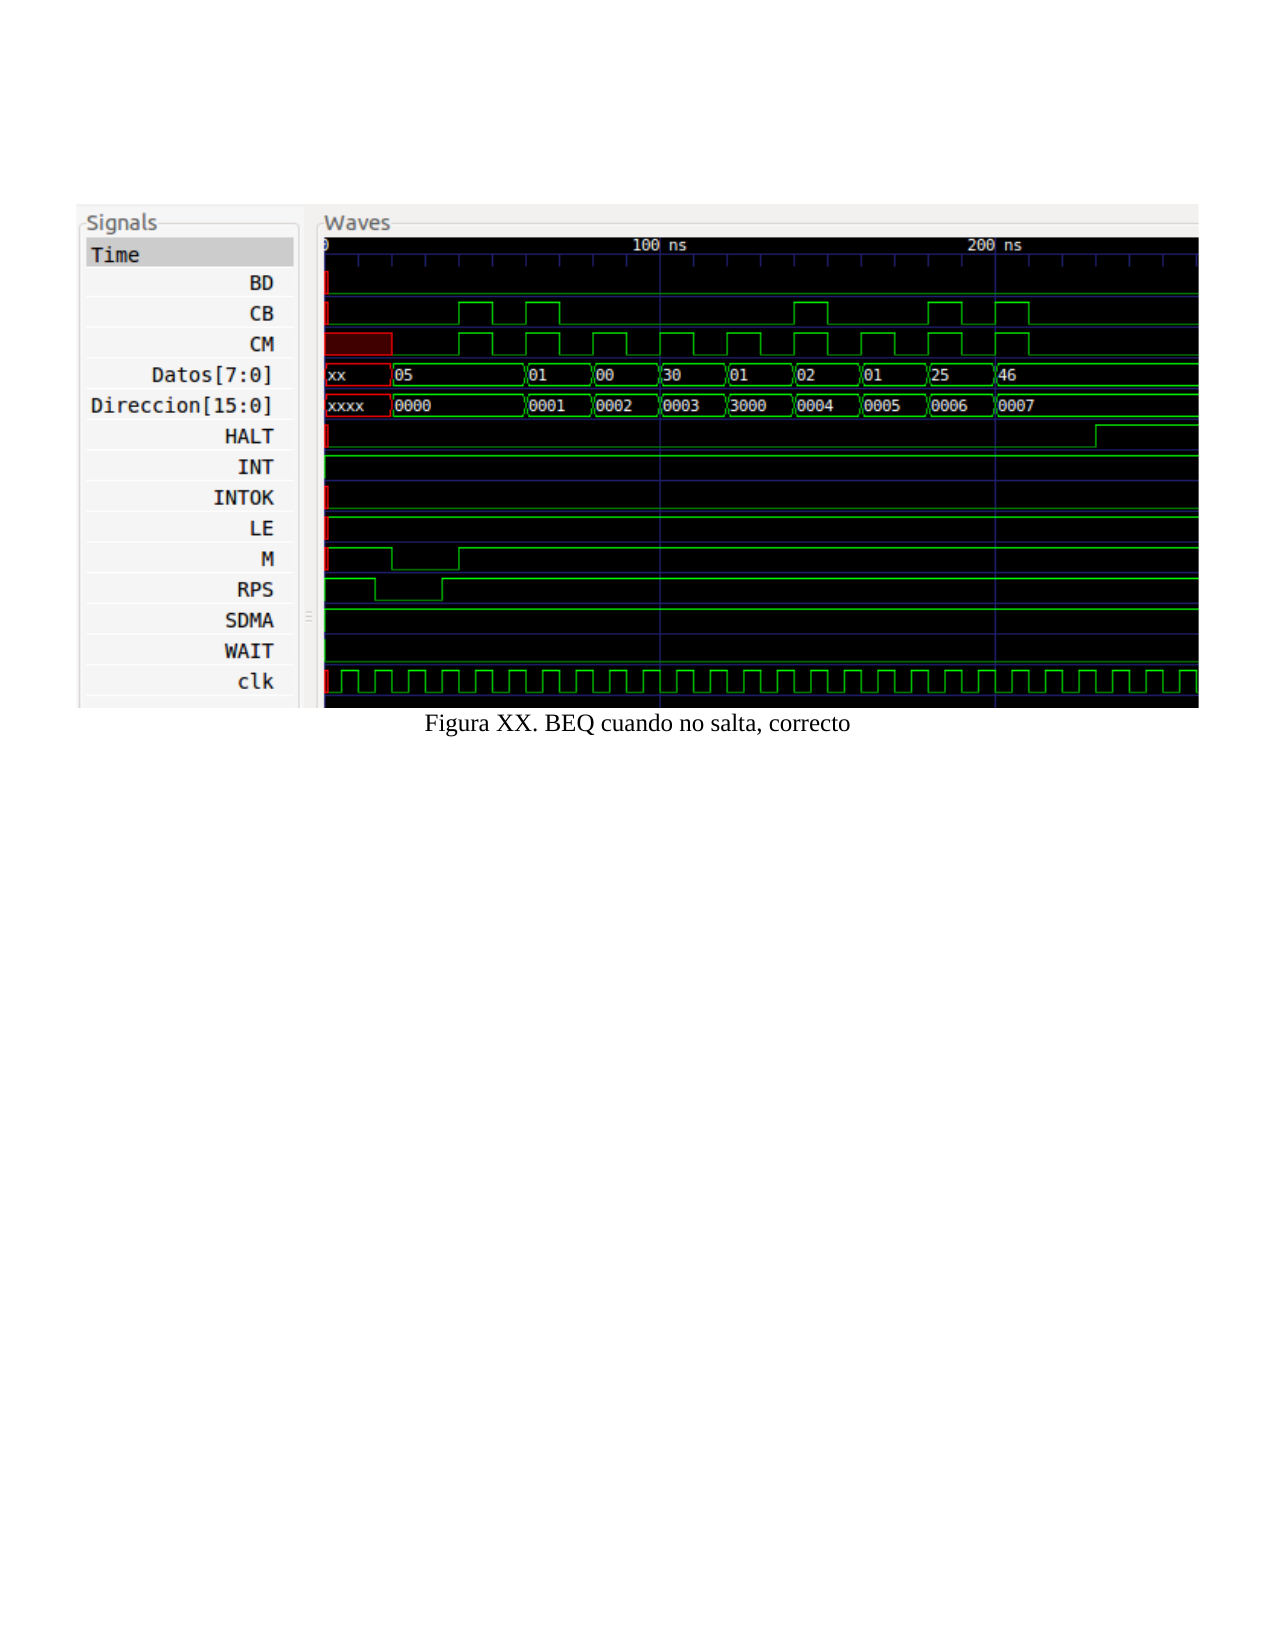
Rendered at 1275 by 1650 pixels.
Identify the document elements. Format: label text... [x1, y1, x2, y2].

text Figura XX. BEQ cuando no salta, correcto [118, 708, 1157, 736]
picture [76, 204, 1199, 708]
